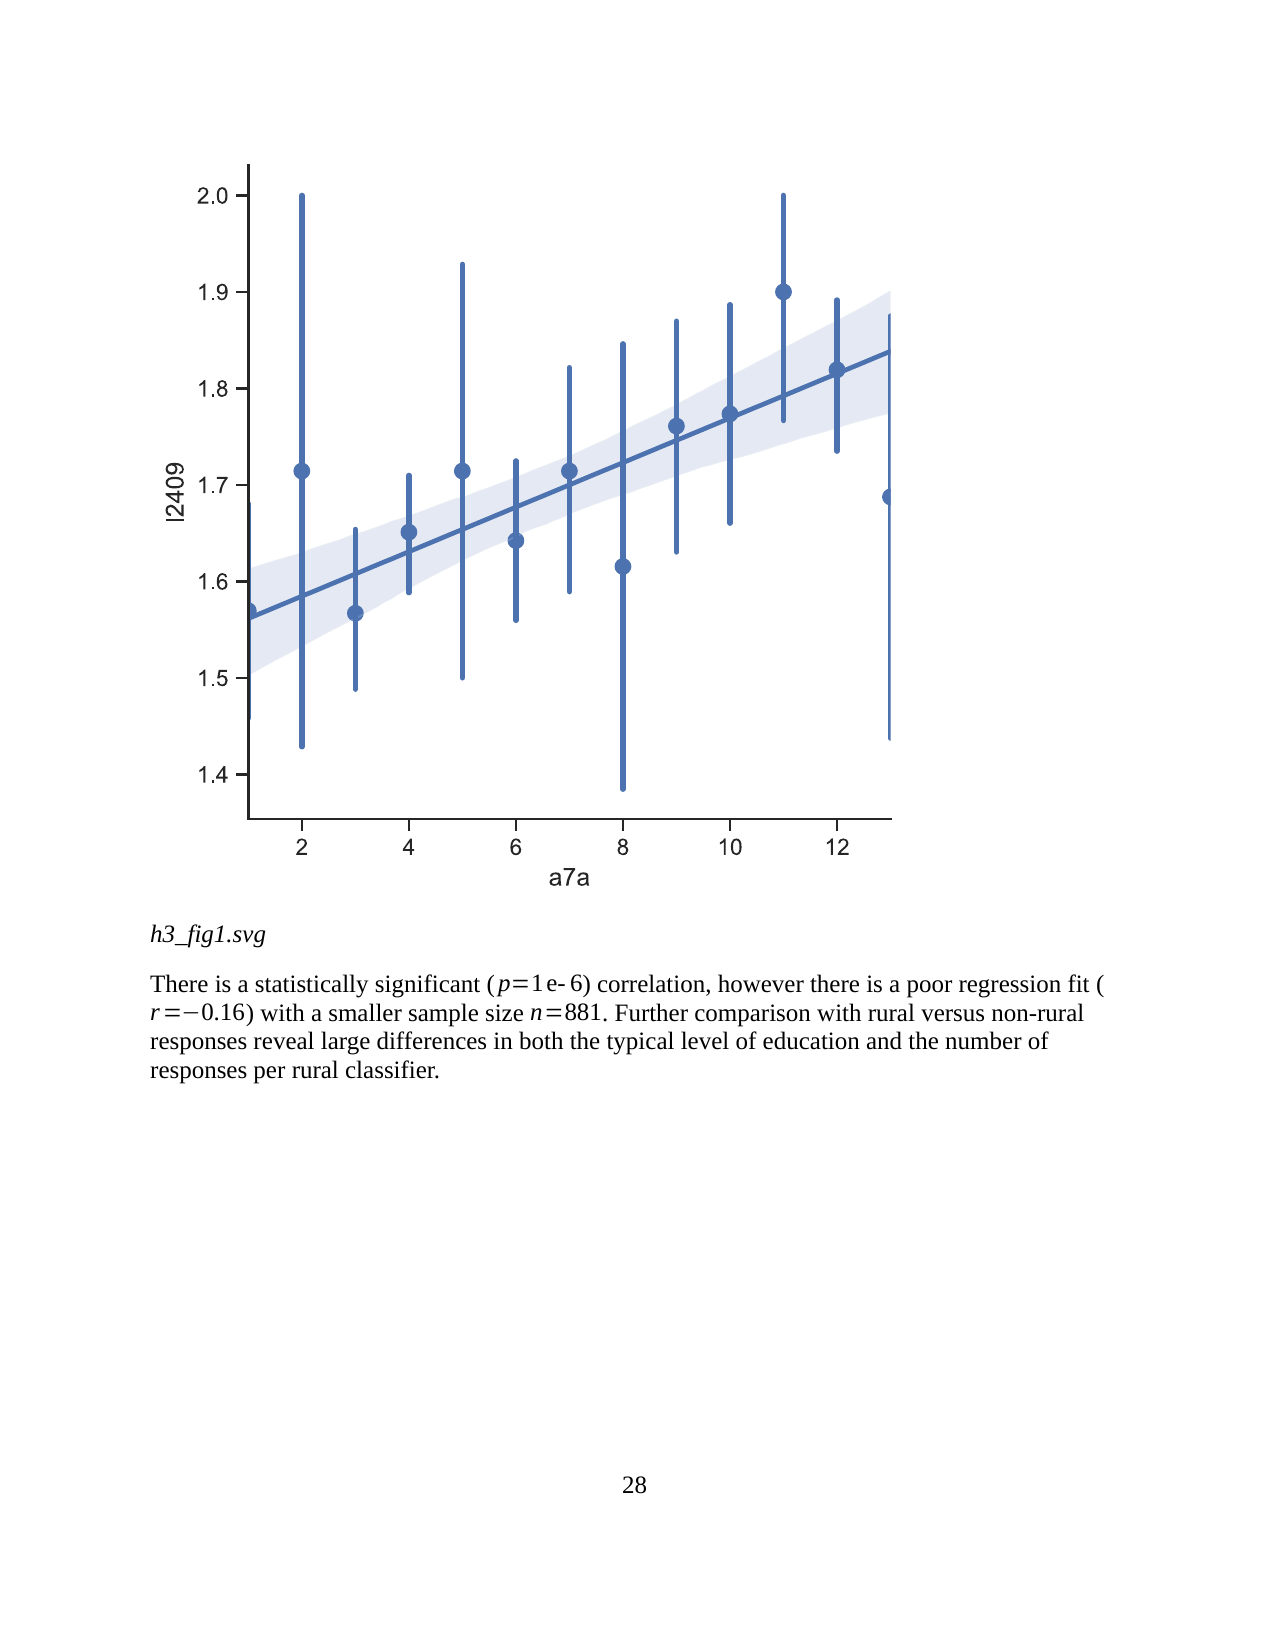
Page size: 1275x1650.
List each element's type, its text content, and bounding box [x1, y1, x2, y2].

text h3_fig1.svg [150, 919, 1125, 947]
text There is a statistically significant () correlation, however there is a poor regression fit () with a smaller sample size . Further comparison with rural versus non-rural responses reveal large differences in both the typical level of education and the number of responses per rural classifier. [150, 969, 1125, 1084]
